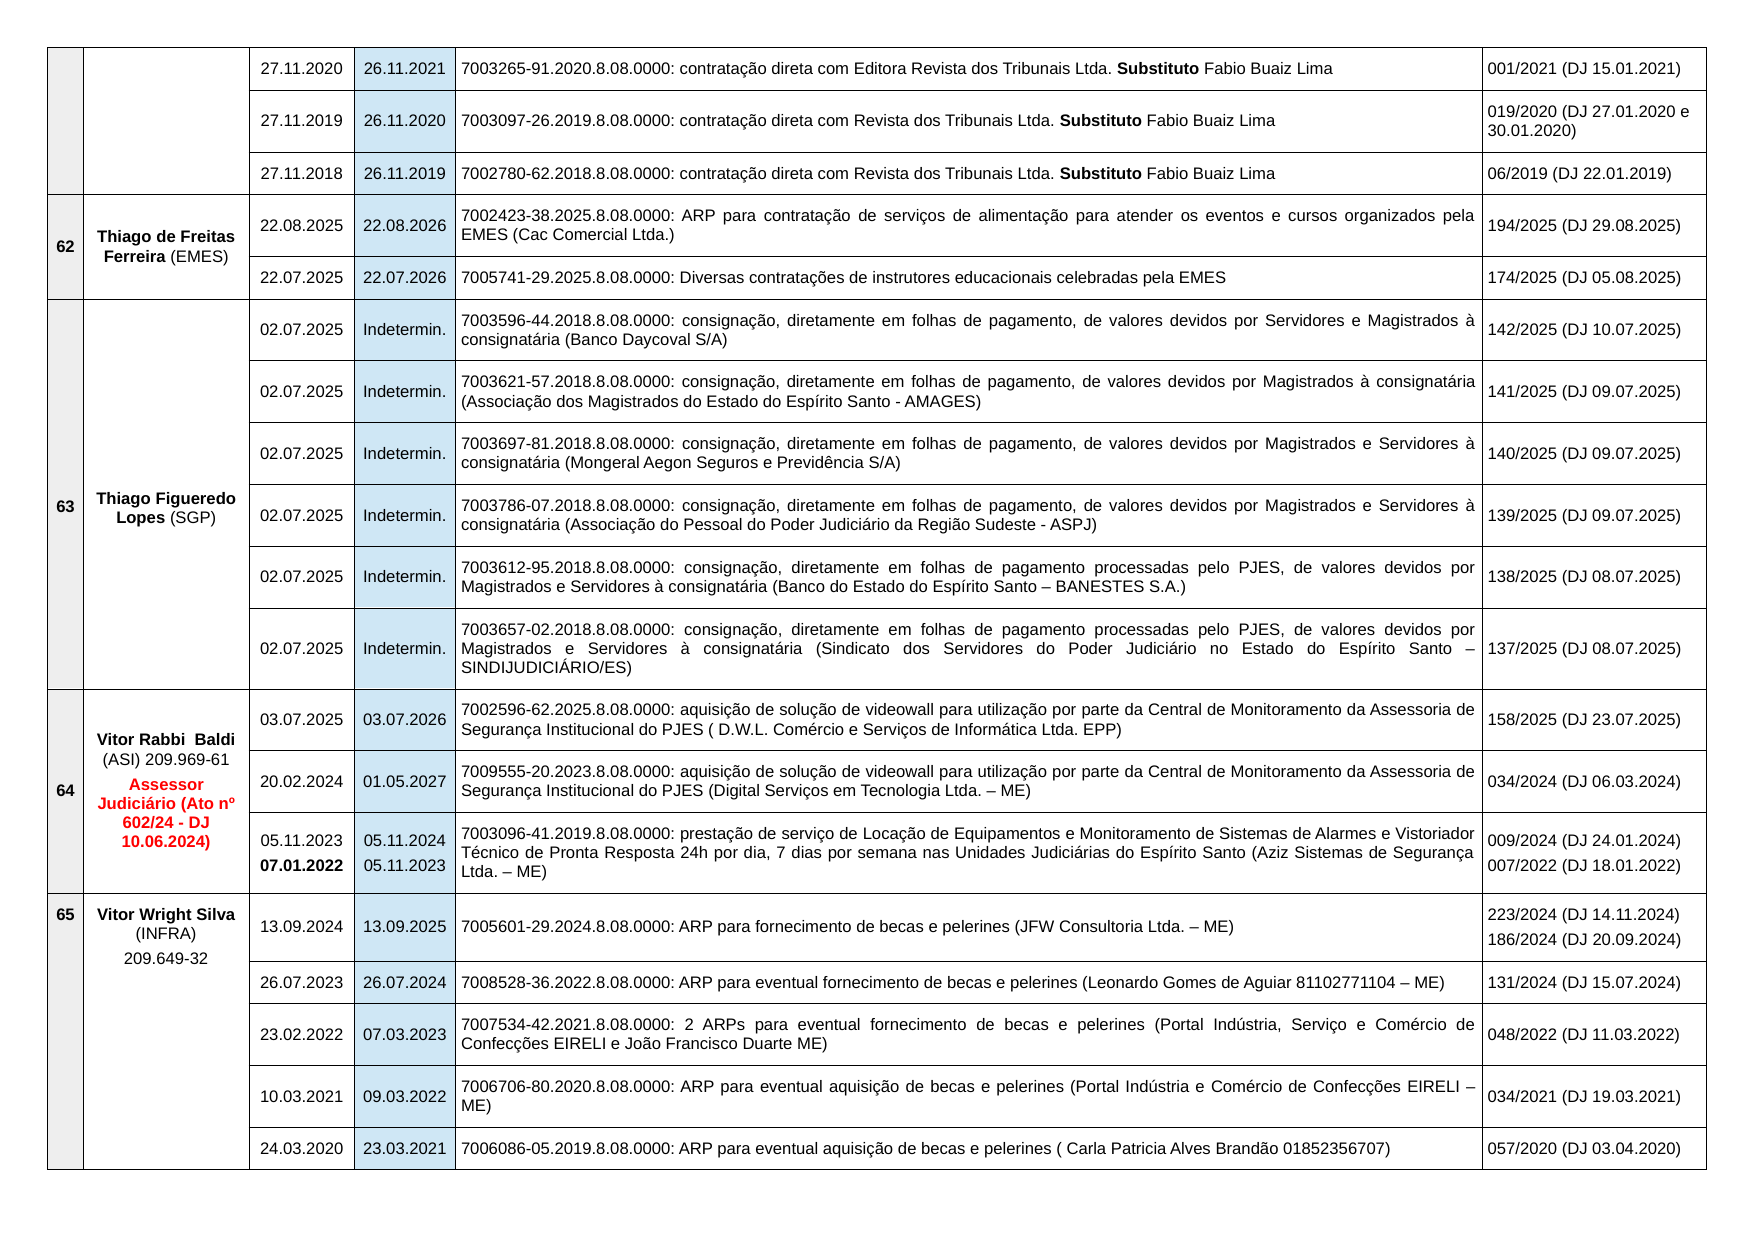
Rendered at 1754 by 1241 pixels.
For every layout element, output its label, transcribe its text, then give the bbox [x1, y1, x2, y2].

table_cell 02.07.2025 [250, 361, 354, 422]
table_cell 7005741-29.2025.8.08.0000: Diversas contratações de instrutores educacionais celebradas pela EMES [456, 257, 1482, 299]
table_cell Vitor Wright Silva (INFRA) 209.649-32 [84, 894, 249, 1169]
table_cell Indetermin. [355, 423, 455, 484]
table_cell 62 [48, 195, 83, 299]
table_cell Indetermin. [355, 609, 455, 688]
table_cell 22.07.2025 [250, 257, 354, 299]
table_cell 158/2025 (DJ 23.07.2025) [1483, 690, 1706, 750]
table_cell 03.07.2025 [250, 690, 354, 750]
table_cell 009/2024 (DJ 24.01.2024) 007/2022 (DJ 18.01.2022) [1483, 813, 1706, 893]
table_cell 02.07.2025 [250, 300, 354, 360]
table_cell 140/2025 (DJ 09.07.2025) [1483, 423, 1706, 484]
table_cell 7006086-05.2019.8.08.0000: ARP para eventual aquisição de becas e pelerines ( Carla Patricia Alves Brandão 01852356707) [456, 1128, 1482, 1169]
table_cell 7003621-57.2018.8.08.0000: consignação, diretamente em folhas de pagamento, de valores devidos por Magistrados à consignatária (Associação dos Magistrados do Estado do Espírito Santo - AMAGES) [456, 361, 1482, 422]
table_cell 22.08.2025 [250, 195, 354, 256]
table_cell 7002780-62.2018.8.08.0000: contratação direta com Revista dos Tribunais Ltda. Substituto Fabio Buaiz Lima [456, 153, 1482, 194]
table_cell 22.07.2026 [355, 257, 455, 299]
table_cell Indetermin. [355, 361, 455, 422]
table_cell 05.11.2023 07.01.2022 [250, 813, 354, 893]
table_cell 26.07.2024 [355, 962, 455, 1003]
table_cell 034/2024 (DJ 06.03.2024) [1483, 751, 1706, 812]
table_cell 142/2025 (DJ 10.07.2025) [1483, 300, 1706, 360]
table_cell Thiago Figueredo Lopes (SGP) [84, 300, 249, 688]
table_cell 27.11.2019 [250, 91, 354, 152]
table_cell Thiago de Freitas Ferreira (EMES) [84, 195, 249, 299]
table_cell 20.02.2024 [250, 751, 354, 812]
table_cell 7003596-44.2018.8.08.0000: consignação, diretamente em folhas de pagamento, de valores devidos por Servidores e Magistrados à consignatária (Banco Daycoval S/A) [456, 300, 1482, 360]
table_cell 10.03.2021 [250, 1066, 354, 1127]
table_cell 26.11.2020 [355, 91, 455, 152]
table_cell 02.07.2025 [250, 609, 354, 688]
table_cell 7003657-02.2018.8.08.0000: consignação, diretamente em folhas de pagamento processadas pelo PJES, de valores devidos por Magistrados e Servidores à consignatária (Sindicato dos Servidores do Poder Judiciário no Estado do Espírito Santo – SINDIJUDICIÁRIO/ES) [456, 609, 1482, 688]
table_cell 06/2019 (DJ 22.01.2019) [1483, 153, 1706, 194]
table_cell 7003097-26.2019.8.08.0000: contratação direta com Revista dos Tribunais Ltda. Substituto Fabio Buaiz Lima [456, 91, 1482, 152]
table_cell 7003096-41.2019.8.08.0000: prestação de serviço de Locação de Equipamentos e Monitoramento de Sistemas de Alarmes e Vistoriador Técnico de Pronta Resposta 24h por dia, 7 dias por semana nas Unidades Judiciárias do Espírito Santo (Aziz Sistemas de Segurança Ltda. – ME) [456, 813, 1482, 893]
table_cell 07.03.2023 [355, 1004, 455, 1065]
table_cell 7002596-62.2025.8.08.0000: aquisição de solução de videowall para utilização por parte da Central de Monitoramento da Assessoria de Segurança Institucional do PJES ( D.W.L. Comércio e Serviços de Informática Ltda. EPP) [456, 690, 1482, 750]
table_cell 131/2024 (DJ 15.07.2024) [1483, 962, 1706, 1003]
table_cell 194/2025 (DJ 29.08.2025) [1483, 195, 1706, 256]
table_cell 03.07.2026 [355, 690, 455, 750]
table_cell 02.07.2025 [250, 547, 354, 607]
table_cell 63 [48, 300, 83, 688]
table_cell 01.05.2027 [355, 751, 455, 812]
table_cell 7006706-80.2020.8.08.0000: ARP para eventual aquisição de becas e pelerines (Portal Indústria e Comércio de Confecções EIRELI – ME) [456, 1066, 1482, 1127]
table_cell Indetermin. [355, 485, 455, 546]
table_cell 23.02.2022 [250, 1004, 354, 1065]
table_cell 057/2020 (DJ 03.04.2020) [1483, 1128, 1706, 1169]
table_cell 7009555-20.2023.8.08.0000: aquisição de solução de videowall para utilização por parte da Central de Monitoramento da Assessoria de Segurança Institucional do PJES (Digital Serviços em Tecnologia Ltda. – ME) [456, 751, 1482, 812]
table_cell 223/2024 (DJ 14.11.2024) 186/2024 (DJ 20.09.2024) [1483, 894, 1706, 961]
table_cell Indetermin. [355, 300, 455, 360]
table_cell 27.11.2020 [250, 48, 354, 90]
table_cell 27.11.2018 [250, 153, 354, 194]
table_cell 13.09.2025 [355, 894, 455, 961]
table_cell 02.07.2025 [250, 485, 354, 546]
table_cell 034/2021 (DJ 19.03.2021) [1483, 1066, 1706, 1127]
table_cell 7002423-38.2025.8.08.0000: ARP para contratação de serviços de alimentação para atender os eventos e cursos organizados pela EMES (Cac Comercial Ltda.) [456, 195, 1482, 256]
table_cell 65 [48, 894, 83, 1169]
table_cell 7003697-81.2018.8.08.0000: consignação, diretamente em folhas de pagamento, de valores devidos por Magistrados e Servidores à consignatária (Mongeral Aegon Seguros e Previdência S/A) [456, 423, 1482, 484]
table_cell 139/2025 (DJ 09.07.2025) [1483, 485, 1706, 546]
table_cell 048/2022 (DJ 11.03.2022) [1483, 1004, 1706, 1065]
table_cell 22.08.2026 [355, 195, 455, 256]
table_cell 138/2025 (DJ 08.07.2025) [1483, 547, 1706, 607]
table_cell 7003265-91.2020.8.08.0000: contratação direta com Editora Revista dos Tribunais Ltda. Substituto Fabio Buaiz Lima [456, 48, 1482, 90]
table_cell 23.03.2021 [355, 1128, 455, 1169]
table_cell 05.11.2024 05.11.2023 [355, 813, 455, 893]
table_cell 7007534-42.2021.8.08.0000: 2 ARPs para eventual fornecimento de becas e pelerines (Portal Indústria, Serviço e Comércio de Confecções EIRELI e João Francisco Duarte ME) [456, 1004, 1482, 1065]
table_cell 001/2021 (DJ 15.01.2021) [1483, 48, 1706, 90]
table_cell 64 [48, 690, 83, 893]
table_cell 09.03.2022 [355, 1066, 455, 1127]
table_cell 137/2025 (DJ 08.07.2025) [1483, 609, 1706, 688]
table_cell 7005601-29.2024.8.08.0000: ARP para fornecimento de becas e pelerines (JFW Consultoria Ltda. – ME) [456, 894, 1482, 961]
table_cell 019/2020 (DJ 27.01.2020 e 30.01.2020) [1483, 91, 1706, 152]
table_cell 24.03.2020 [250, 1128, 354, 1169]
table_cell Indetermin. [355, 547, 455, 607]
table_cell 26.07.2023 [250, 962, 354, 1003]
table_cell 13.09.2024 [250, 894, 354, 961]
table_cell 141/2025 (DJ 09.07.2025) [1483, 361, 1706, 422]
table_cell 174/2025 (DJ 05.08.2025) [1483, 257, 1706, 299]
table_cell 26.11.2021 [355, 48, 455, 90]
table_cell Vitor Rabbi Baldi (ASI) 209.969-61 Assessor Judiciário (Ato nº 602/24 - DJ 10.06.2024) [84, 690, 249, 893]
table_cell 7008528-36.2022.8.08.0000: ARP para eventual fornecimento de becas e pelerines (Leonardo Gomes de Aguiar 81102771104 – ME) [456, 962, 1482, 1003]
table_cell 26.11.2019 [355, 153, 455, 194]
table_cell 7003786-07.2018.8.08.0000: consignação, diretamente em folhas de pagamento, de valores devidos por Magistrados e Servidores à consignatária (Associação do Pessoal do Poder Judiciário da Região Sudeste - ASPJ) [456, 485, 1482, 546]
table_cell 02.07.2025 [250, 423, 354, 484]
table_cell 7003612-95.2018.8.08.0000: consignação, diretamente em folhas de pagamento processadas pelo PJES, de valores devidos por Magistrados e Servidores à consignatária (Banco do Estado do Espírito Santo – BANESTES S.A.) [456, 547, 1482, 607]
